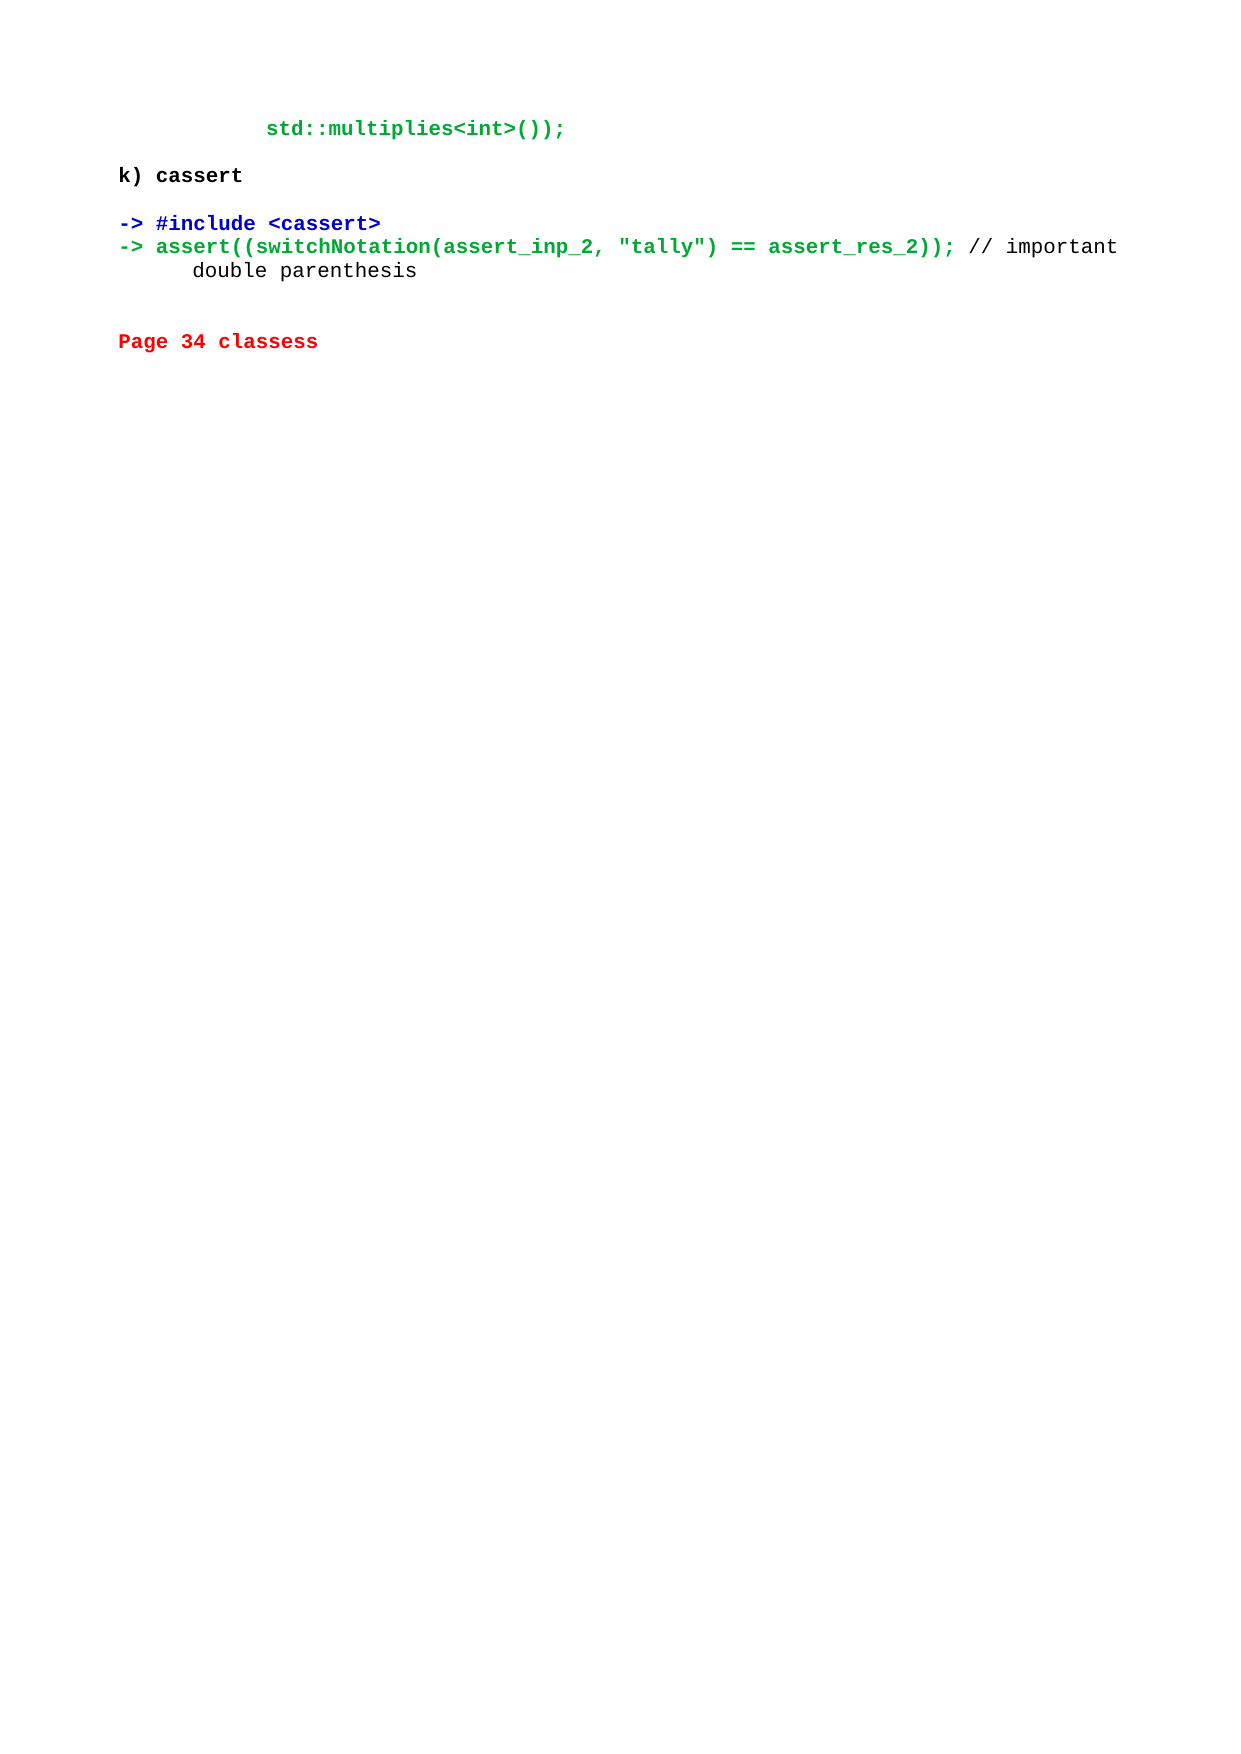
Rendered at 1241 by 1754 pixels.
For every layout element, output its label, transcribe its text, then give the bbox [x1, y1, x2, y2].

text -> assert((switchNotation(assert_inp_2, "tally") == assert_res_2)); // important double parenthesis [118, 236, 1122, 284]
text std::multiplies<int>()); [118, 118, 1122, 142]
text Page 34 classess [118, 331, 1122, 354]
text -> #include <cassert> [118, 213, 1122, 236]
text k) cassert [118, 165, 1122, 189]
